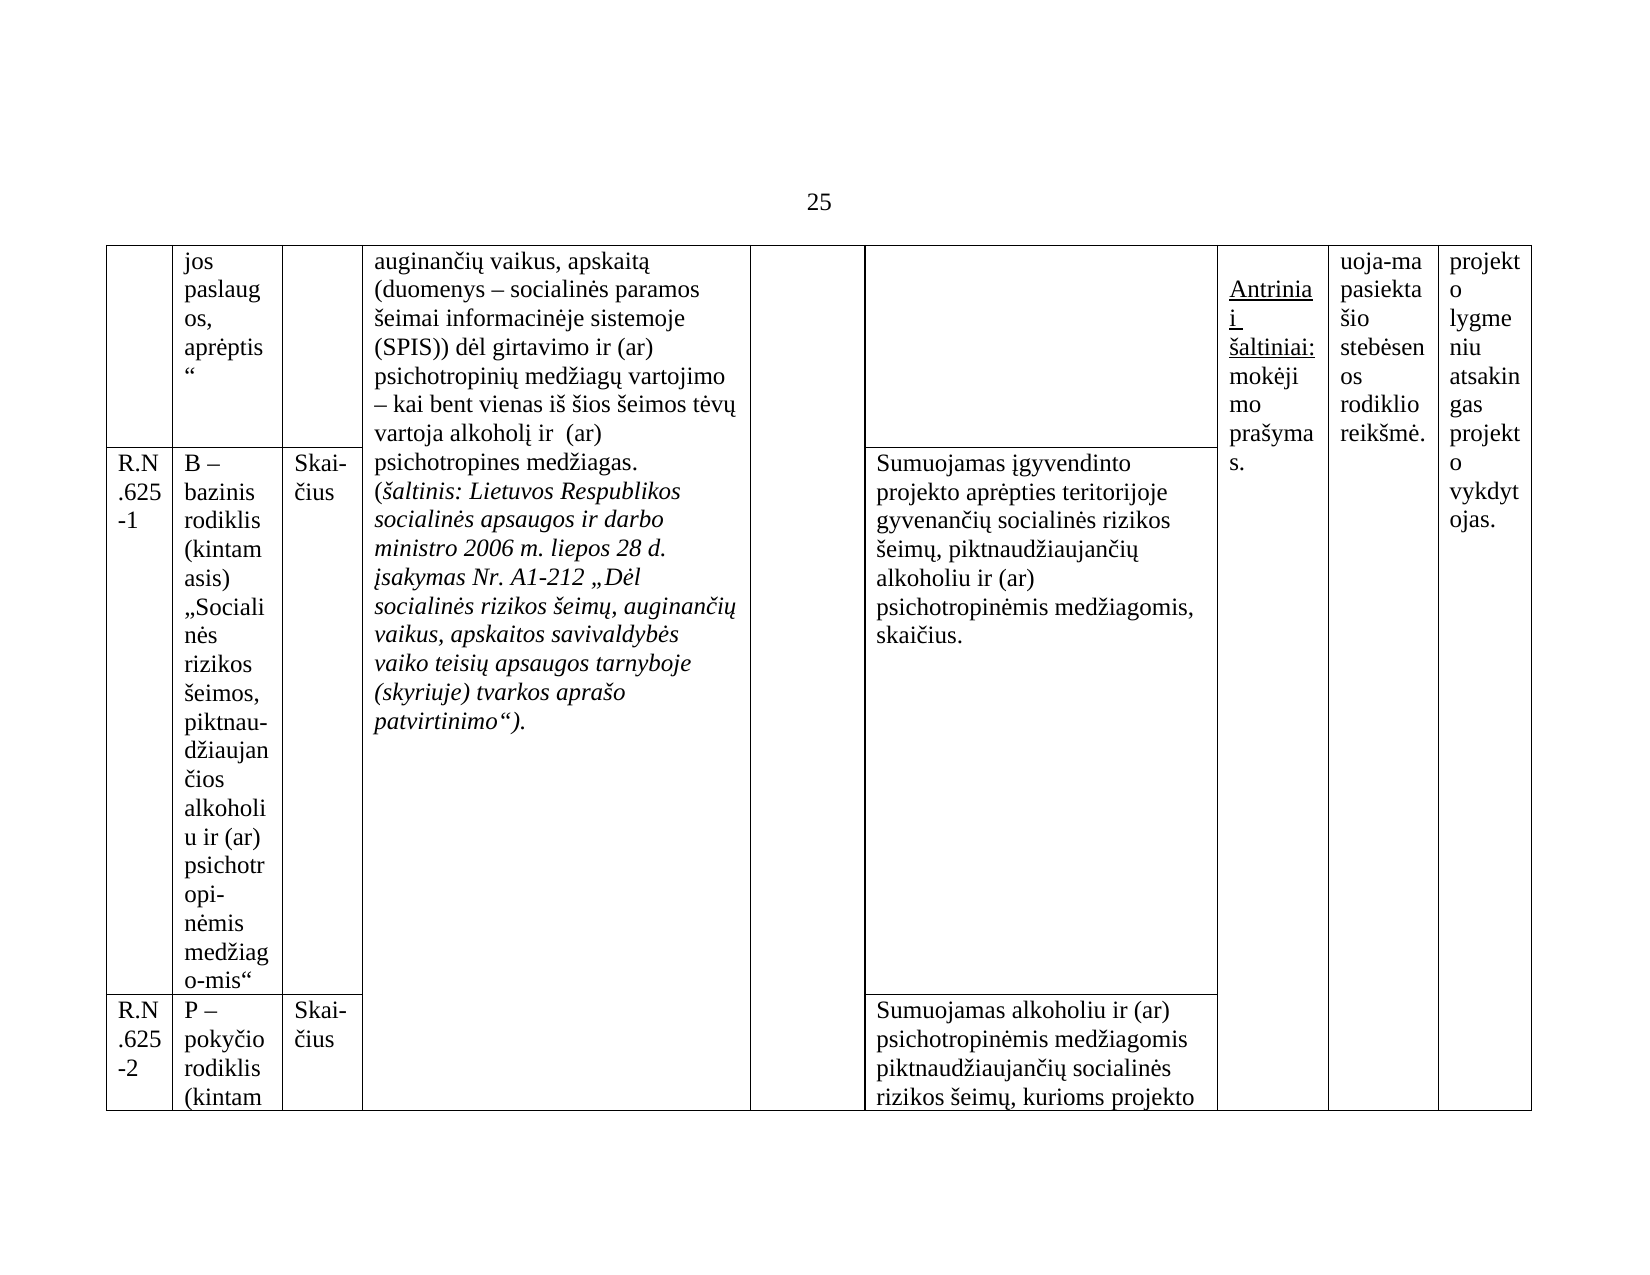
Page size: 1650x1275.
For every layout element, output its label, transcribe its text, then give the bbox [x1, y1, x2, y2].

table_cell B – bazinis rodiklis (kintamasis) „Socialinės rizikos šeimos, piktnau-džiaujančios alkoholiu ir (ar) psichotropi- nėmis medžiago-mis“ [173, 448, 282, 994]
table_cell P – pokyčio rodiklis (kintam [173, 995, 282, 1110]
table_cell uoja-ma pasiekta šio stebėsenos rodiklio reikšmė. [1329, 246, 1438, 1110]
table_cell jos paslaugos, aprėptis“ [173, 246, 282, 447]
table_cell R.N.625-2 [107, 995, 172, 1110]
table_cell [107, 246, 172, 447]
table_cell [751, 246, 864, 1110]
table_cell Skai-čius [283, 448, 362, 994]
table_cell Sumuojamas įgyvendinto projekto aprėpties teritorijoje gyvenančių socialinės rizikos šeimų, piktnaudžiaujančių alkoholiu ir (ar) psichotropinėmis medžiagomis, skaičius. [866, 448, 1217, 994]
table_cell Sumuojamas alkoholiu ir (ar) psichotropinėmis medžiagomis piktnaudžiaujančių socialinės rizikos šeimų, kurioms projekto [866, 995, 1217, 1110]
table_cell projekto lygmeniu atsakingas projekto vykdytojas. [1439, 246, 1531, 1110]
table_cell [283, 246, 362, 447]
table_cell R.N.625-1 [107, 448, 172, 994]
table_cell Antriniai šaltiniai: mokėjimo prašymas. [1218, 246, 1328, 1110]
table_cell [866, 246, 1217, 447]
table_cell Skai- čius [283, 995, 362, 1110]
table_cell auginančių vaikus, apskaitą (duomenys – socialinės paramos šeimai informacinėje sistemoje (SPIS)) dėl girtavimo ir (ar) psichotropinių medžiagų vartojimo – kai bent vienas iš šios šeimos tėvų vartoja alkoholį ir (ar) psichotropines medžiagas. (šaltinis: Lietuvos Respublikos socialinės apsaugos ir darbo ministro 2006 m. liepos 28 d. įsakymas Nr. A1-212 „Dėl socialinės rizikos šeimų, auginančių vaikus, apskaitos savivaldybės vaiko teisių apsaugos tarnyboje (skyriuje) tvarkos aprašo patvirtinimo“). [363, 246, 750, 1110]
